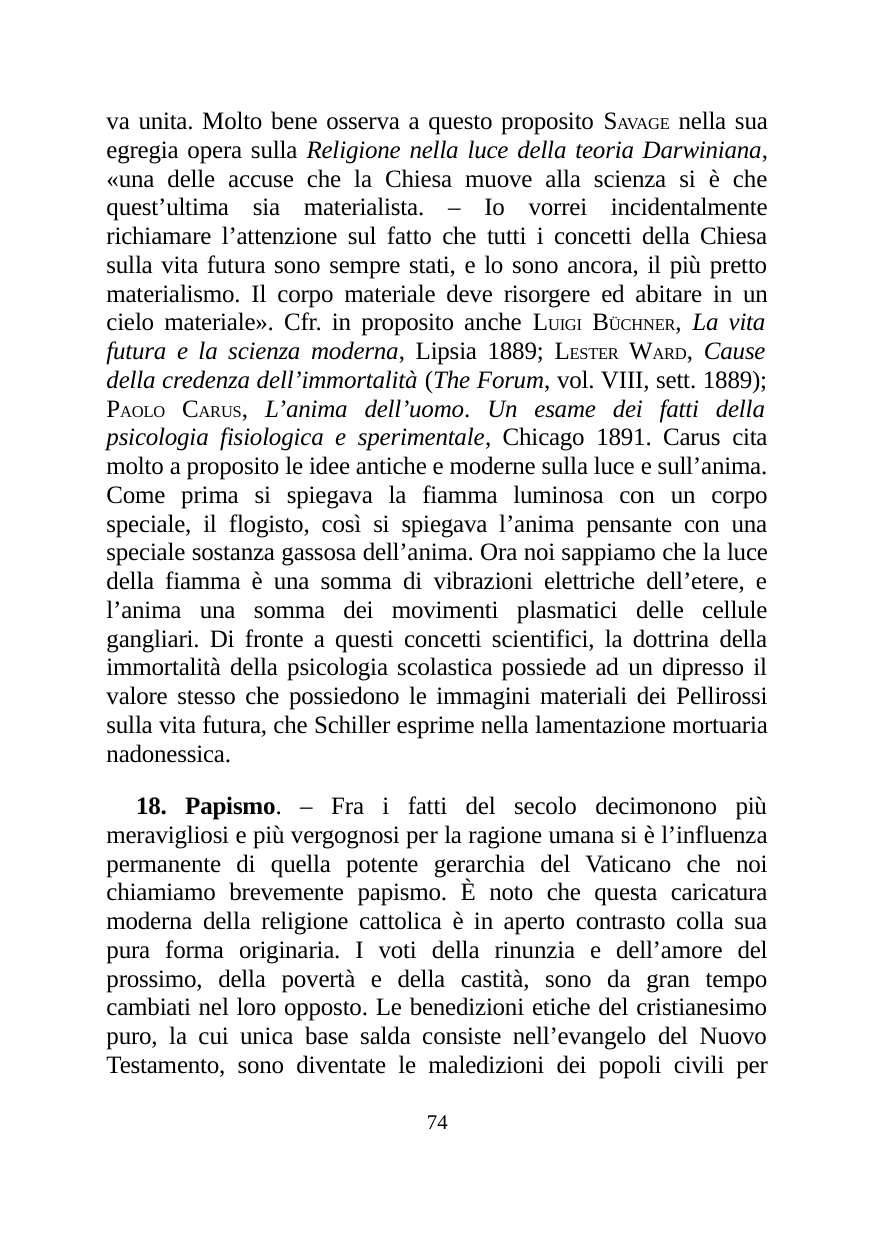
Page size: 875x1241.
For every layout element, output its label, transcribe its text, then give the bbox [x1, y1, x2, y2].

text va unita. Molto bene osserva a questo proposito Savage nella sua egregia opera sulla Religione nella luce della teoria Darwiniana, «una delle accuse che la Chiesa muove alla scienza si è che quest’ultima sia materialista. – Io vorrei incidentalmente richiamare l’attenzione sul fatto che tutti i concetti della Chiesa sulla vita futura sono sempre stati, e lo sono ancora, il più pretto materialismo. Il corpo materiale deve risorgere ed abitare in un cielo materiale». Cfr. in proposito anche Luigi Büchner, La vita futura e la scienza moderna, Lipsia 1889; Lester Ward, Cause della credenza dell’immortalità (The Forum, vol. VIII, sett. 1889); Paolo Carus, L’anima dell’uomo. Un esame dei fatti della psicologia fisiologica e sperimentale, Chicago 1891. Carus cita molto a proposito le idee antiche e moderne sulla luce e sull’anima. Come prima si spiegava la fiamma luminosa con un corpo speciale, il flogisto, così si spiegava l’anima pensante con una speciale sostanza gassosa dell’anima. Ora noi sappiamo che la luce della fiamma è una somma di vibrazioni elettriche dell’etere, e l’anima una somma dei movimenti plasmatici delle cellule gangliari. Di fronte a questi concetti scientifici, la dottrina della immortalità della psicologia scolastica possiede ad un dipresso il valore stesso che possiedono le immagini materiali dei Pellirossi sulla vita futura, che Schiller esprime nella lamentazione mortuaria nadonessica. [106, 106, 768, 767]
text 18. Papismo. – Fra i fatti del secolo decimonono più meravigliosi e più vergognosi per la ragione umana si è l’influenza permanente di quella potente gerarchia del Vaticano che noi chiamiamo brevemente papismo. È noto che questa caricatura moderna della religione cattolica è in aperto contrasto colla sua pura forma originaria. I voti della rinunzia e dell’amore del prossimo, della povertà e della castità, sono da gran tempo cambiati nel loro opposto. Le benedizioni etiche del cristianesimo puro, la cui unica base salda consiste nell’evangelo del Nuovo Testamento, sono diventate le maledizioni dei popoli civili per [106, 791, 768, 1079]
